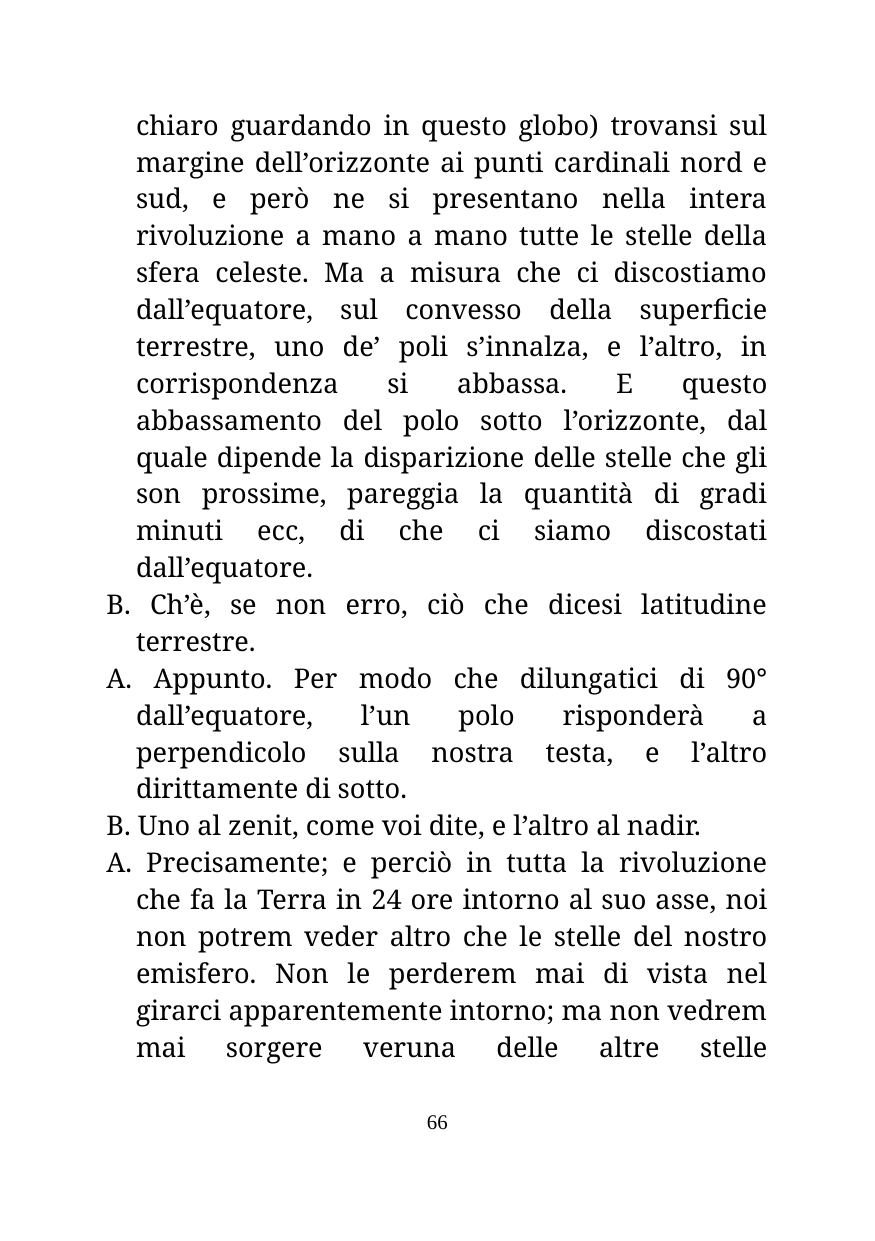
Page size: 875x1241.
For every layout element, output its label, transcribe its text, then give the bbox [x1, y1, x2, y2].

text A. Appunto. Per modo che dilungatici di 90° dall’equatore, l’un polo risponderà a perpendicolo sulla nostra testa, e l’altro dirittamente di sotto. [106, 659, 768, 807]
text B. Ch’è, se non erro, ciò che dicesi latitudine terrestre. [106, 586, 768, 659]
text A. Precisamente; e perciò in tutta la rivoluzione che fa la Terra in 24 ore intorno al suo asse, noi non potrem veder altro che le stelle del nostro emisfero. Non le perderem mai di vista nel girarci apparentemente intorno; ma non vedrem mai sorgere veruna delle altre stelle [106, 844, 768, 1065]
text B. Uno al zenit, come voi dite, e l’altro al nadir. [106, 807, 768, 844]
text chiaro guardando in questo globo) trovansi sul margine dell’orizzonte ai punti cardinali nord e sud, e però ne si presentano nella intera rivoluzione a mano a mano tutte le stelle della sfera celeste. Ma a misura che ci discostiamo dall’equatore, sul convesso della superficie terrestre, uno de’ poli s’innalza, e l’altro, in corrispondenza si abbassa. E questo abbassamento del polo sotto l’orizzonte, dal quale dipende la disparizione delle stelle che gli son prossime, pareggia la quantità di gradi minuti ecc, di che ci siamo discostati dall’equatore. [106, 106, 768, 586]
